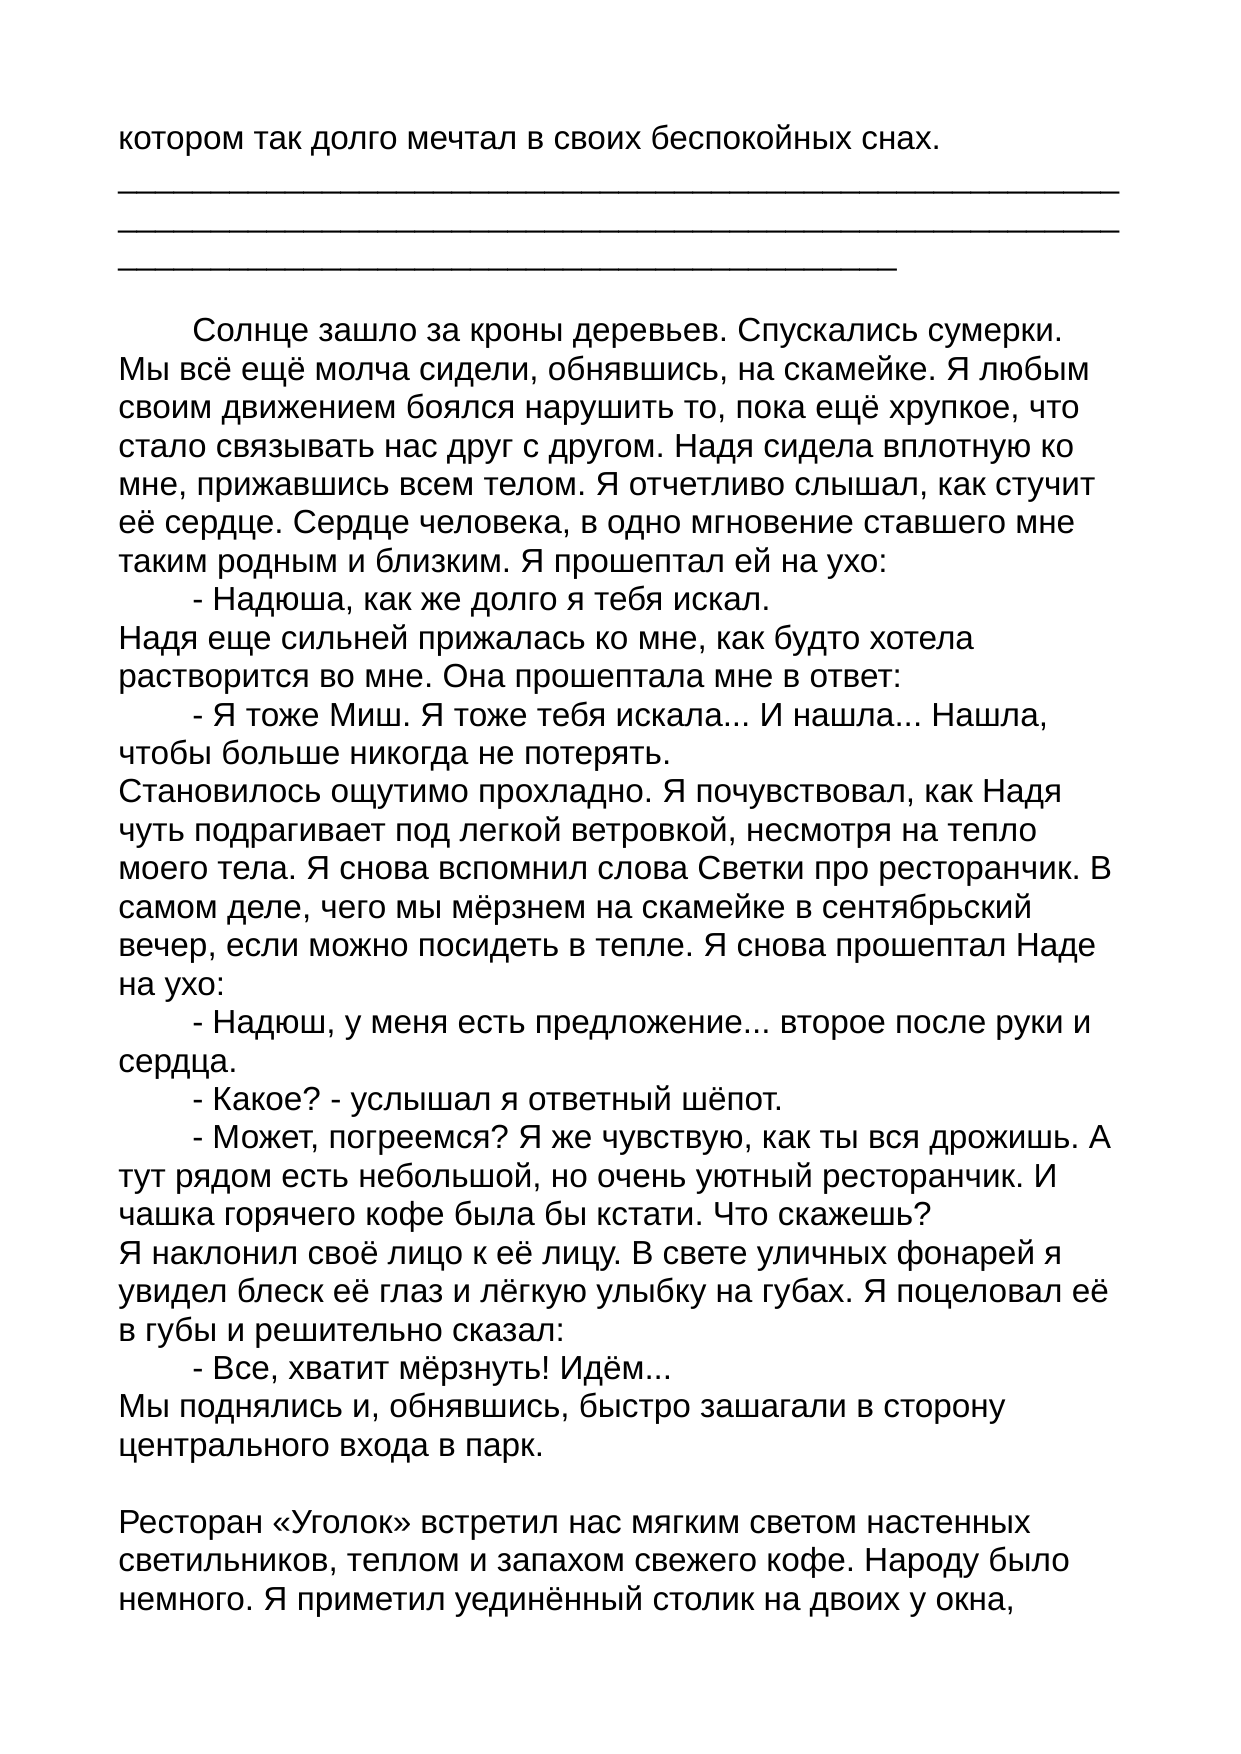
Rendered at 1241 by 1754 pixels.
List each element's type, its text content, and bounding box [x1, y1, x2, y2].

text котором так долго мечтал в своих беспокойных снах. [118, 118, 1122, 157]
text Мы поднялись и, обнявшись, быстро зашагали в сторону центрального входа в парк. [118, 1387, 1122, 1463]
text Становилось ощутимо прохладно. Я почувствовал, как Надя чуть подрагивает под легкой ветровкой, несмотря на тепло моего тела. Я снова вспомнил слова Светки про ресторанчик. В самом деле, чего мы мёрзнем на скамейке в сентябрьский вечер, если можно посидеть в тепле. Я снова прошептал Наде на ухо: [118, 772, 1122, 1002]
text - Надюш, у меня есть предложение... второе после руки и сердца. [118, 1002, 1122, 1079]
text Я наклонил своё лицо к её лицу. В свете уличных фонарей я увидел блеск её глаз и лёгкую улыбку на губах. Я поцеловал её в губы и решительно сказал: [118, 1233, 1122, 1348]
text Надя еще сильней прижалась ко мне, как будто хотела растворится во мне. Она прошептала мне в ответ: [118, 618, 1122, 695]
text Солнце зашло за кроны деревьев. Спускались сумерки. Мы всё ещё молча сидели, обнявшись, на скамейке. Я любым своим движением боялся нарушить то, пока ещё хрупкое, что стало связывать нас друг с другом. Надя сидела вплотную ко мне, прижавшись всем телом. Я отчетливо слышал, как стучит её сердце. Сердце человека, в одно мгновение ставшего мне таким родным и близким. Я прошептал ей на ухо: [118, 310, 1122, 579]
text - Я тоже Миш. Я тоже тебя искала... И нашла... Нашла, чтобы больше никогда не потерять. [118, 695, 1122, 772]
text - Какое? - услышал я ответный шёпот. [118, 1079, 1122, 1117]
text - Надюша, как же долго я тебя искал. [118, 579, 1122, 618]
text - Все, хватит мёрзнуть! Идём... [118, 1348, 1122, 1387]
text Ресторан «Уголок» встретил нас мягким светом настенных светильников, теплом и запахом свежего кофе. Народу было немного. Я приметил уединённый столик на двоих у окна, [118, 1502, 1122, 1617]
text - Может, погреемся? Я же чувствую, как ты вся дрожишь. А тут рядом есть небольшой, но очень уютный ресторанчик. И чашка горячего кофе была бы кстати. Что скажешь? [118, 1117, 1122, 1233]
text ______________________________________________________________________________________________________________________________________________________ [118, 157, 1122, 272]
